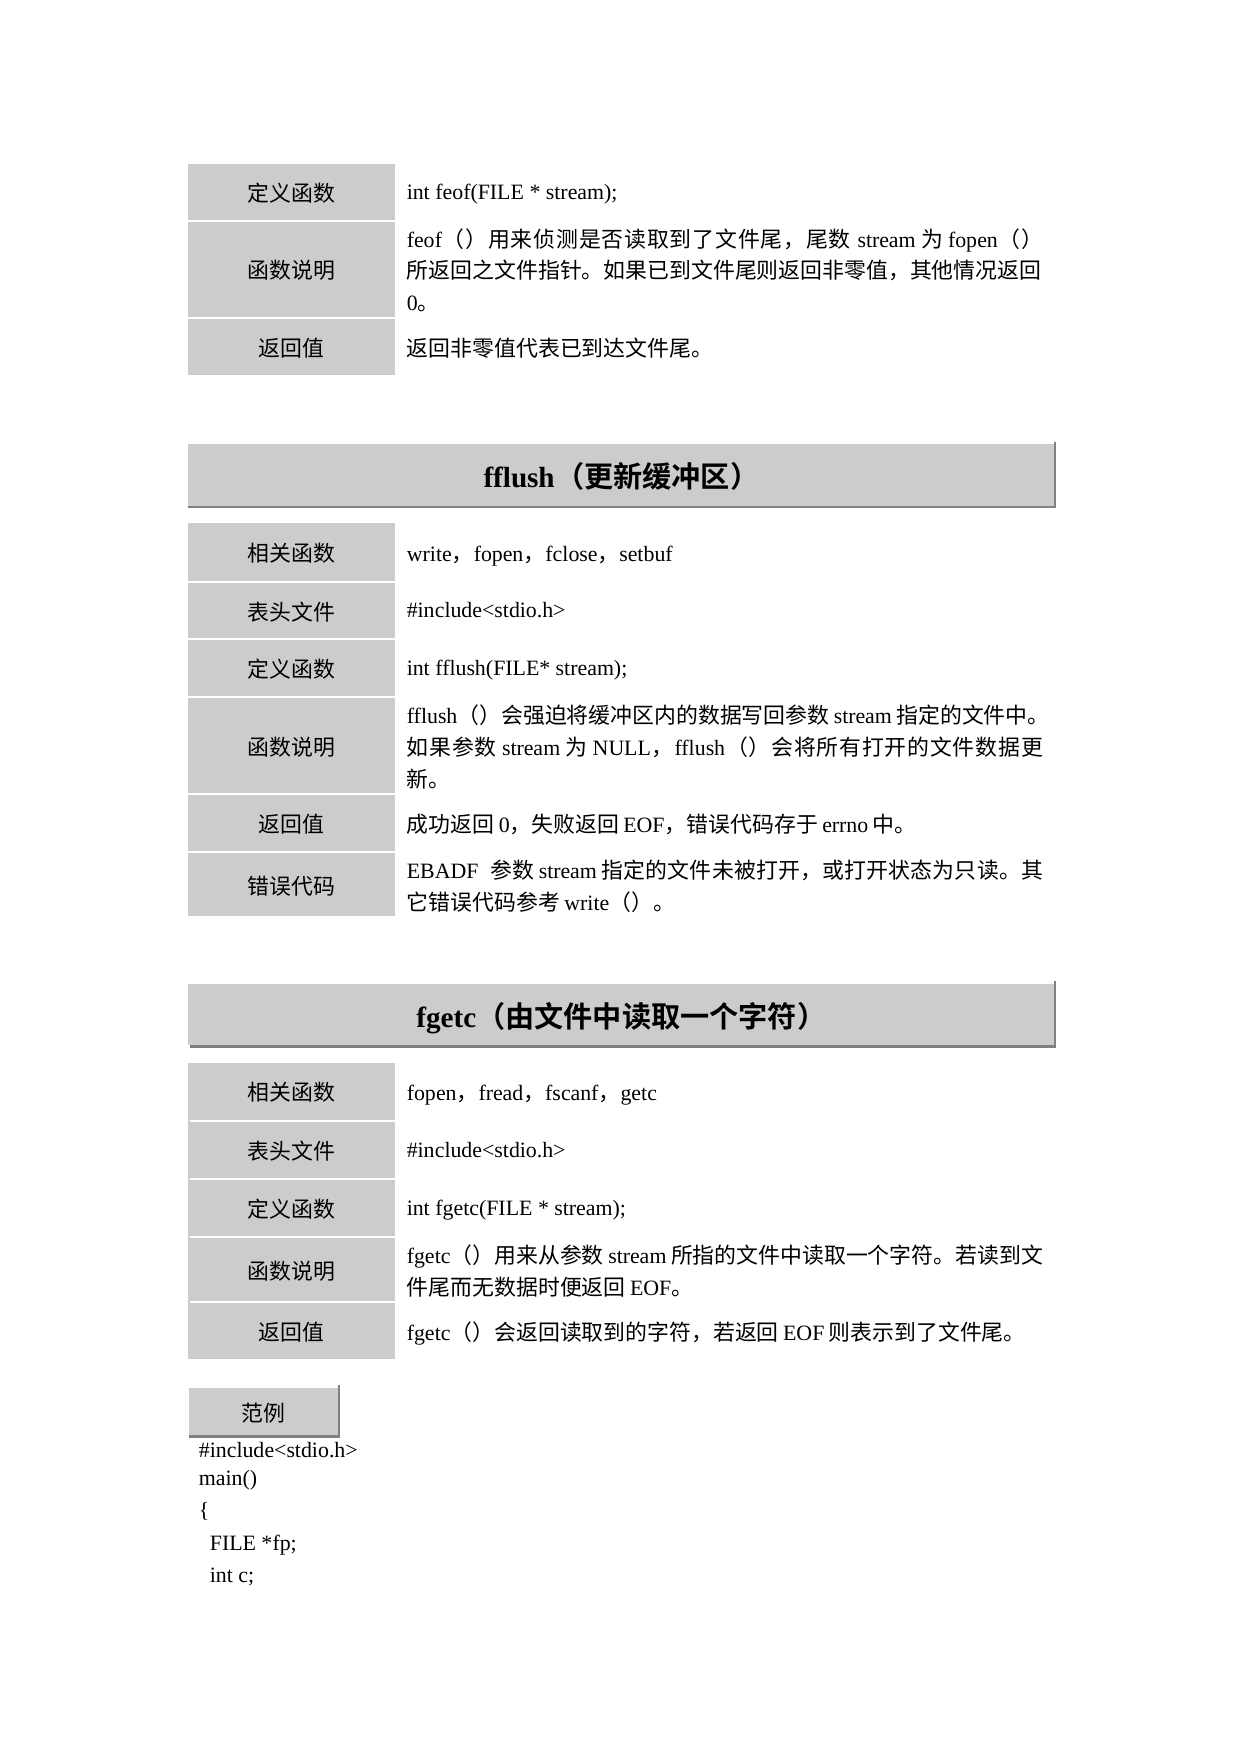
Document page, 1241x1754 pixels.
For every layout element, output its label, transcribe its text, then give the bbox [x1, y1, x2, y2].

table_cell fflush（）会强迫将缓冲区内的数据写回参数stream指定的文件中。如果参数stream为NULL，fflush（）会将所有打开的文件数据更新。 [395, 696, 1055, 793]
table_cell 错误代码 [188, 853, 395, 916]
table_cell 定义函数 [188, 164, 395, 220]
table_cell 范例 [189, 1388, 338, 1435]
table_cell 返回值 [188, 1301, 395, 1359]
table_cell 函数说明 [188, 222, 395, 317]
table_cell 定义函数 [188, 640, 395, 696]
table_cell #include<stdio.h> [395, 581, 1055, 638]
table_cell 返回值 [188, 795, 395, 851]
table_cell [188, 508, 1055, 523]
table_cell int fgetc(FILE * stream); [395, 1178, 1055, 1236]
table_cell [188, 1045, 1055, 1062]
table_cell 返回非零值代表已到达文件尾。 [395, 317, 1055, 375]
table_cell write，fopen，fclose，setbuf [395, 523, 1055, 581]
table_cell 相关函数 [188, 1063, 395, 1120]
table_cell [188, 1359, 1055, 1385]
table_cell 返回值 [188, 319, 395, 375]
table_cell 表头文件 [188, 583, 395, 638]
table_cell fgetc（）会返回读取到的字符，若返回EOF则表示到了文件尾。 [395, 1301, 1055, 1359]
table_cell fopen，fread，fscanf，getc [395, 1063, 1055, 1120]
table_cell int feof(FILE * stream); [395, 162, 1055, 220]
table_cell #include<stdio.h> [395, 1120, 1055, 1178]
table_cell fgetc（）用来从参数stream所指的文件中读取一个字符。若读到文件尾而无数据时便返回EOF。 [395, 1236, 1055, 1301]
table_cell EBADF 参数stream指定的文件未被打开，或打开状态为只读。其它错误代码参考write（）。 [395, 851, 1055, 916]
table_cell feof（）用来侦测是否读取到了文件尾，尾数stream为fopen（）所返回之文件指针。如果已到文件尾则返回非零值，其他情况返回0。 [395, 220, 1055, 317]
table_cell #include<stdio.h> main() { FILE *fp; int c; [188, 1435, 1055, 1592]
table_cell int fflush(FILE* stream); [395, 638, 1055, 696]
table_cell [340, 1385, 1055, 1435]
table_cell 函数说明 [188, 1236, 395, 1301]
table_header fgetc（由文件中读取一个字符） [188, 984, 1054, 1045]
table_cell 表头文件 [188, 1120, 395, 1178]
table_header fflush（更新缓冲区） [188, 444, 1054, 506]
table_cell 相关函数 [188, 523, 395, 581]
table_cell 成功返回0，失败返回EOF，错误代码存于errno中。 [395, 793, 1055, 851]
table_cell 定义函数 [188, 1178, 395, 1236]
table_cell 函数说明 [188, 698, 395, 793]
